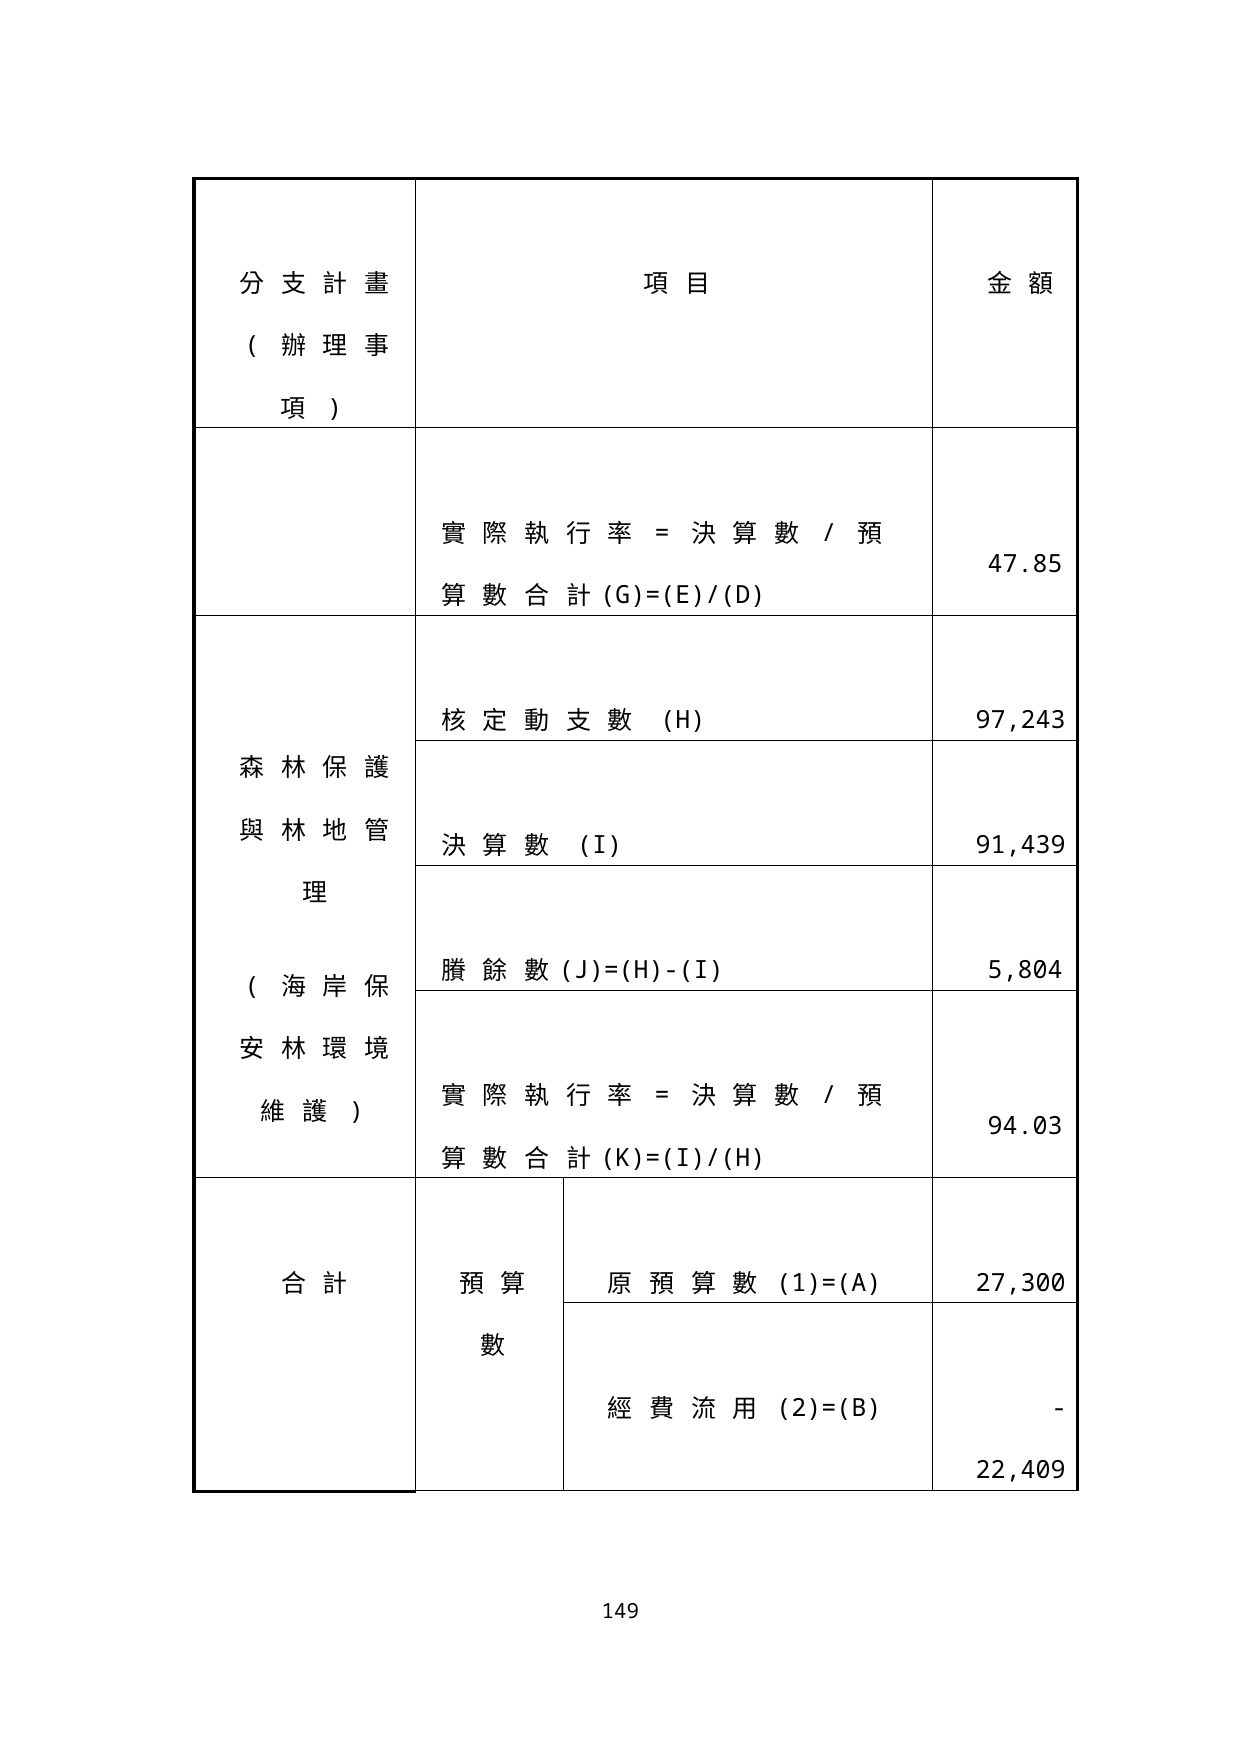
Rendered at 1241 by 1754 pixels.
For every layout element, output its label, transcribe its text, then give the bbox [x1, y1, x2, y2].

table_cell 94.03 [933, 991, 1076, 1177]
table_cell [196, 428, 415, 615]
table_cell 森林保護與林地管理 (海岸保安林環境維護) [196, 616, 415, 1177]
table_cell 決算數(I) [416, 741, 932, 865]
table_cell 5,804 [933, 866, 1076, 990]
table_cell 27,300 [933, 1178, 1076, 1302]
table_cell 經費流用(2)=(B) [564, 1303, 932, 1490]
table_header 分支計畫(辦理事項) [196, 180, 415, 427]
table_header 金額 [933, 180, 1076, 427]
table_cell 91,439 [933, 741, 1076, 865]
table_cell -22,409 [933, 1303, 1076, 1490]
table_header 項目 [416, 180, 932, 427]
table_cell 預算數 [416, 1178, 563, 1490]
table_cell 47.85 [933, 428, 1076, 615]
table_cell 實際執行率=決算數/預算數合計(K)=(I)/(H) [416, 991, 932, 1177]
table_cell 97,243 [933, 616, 1076, 740]
table_cell 合計 [196, 1178, 415, 1490]
table_cell 核定動支數(H) [416, 616, 932, 740]
table_cell 賸餘數(J)=(H)-(I) [416, 866, 932, 990]
table_cell 實際執行率=決算數/預算數合計(G)=(E)/(D) [416, 428, 932, 615]
table_cell 原預算數(1)=(A) [564, 1178, 932, 1302]
